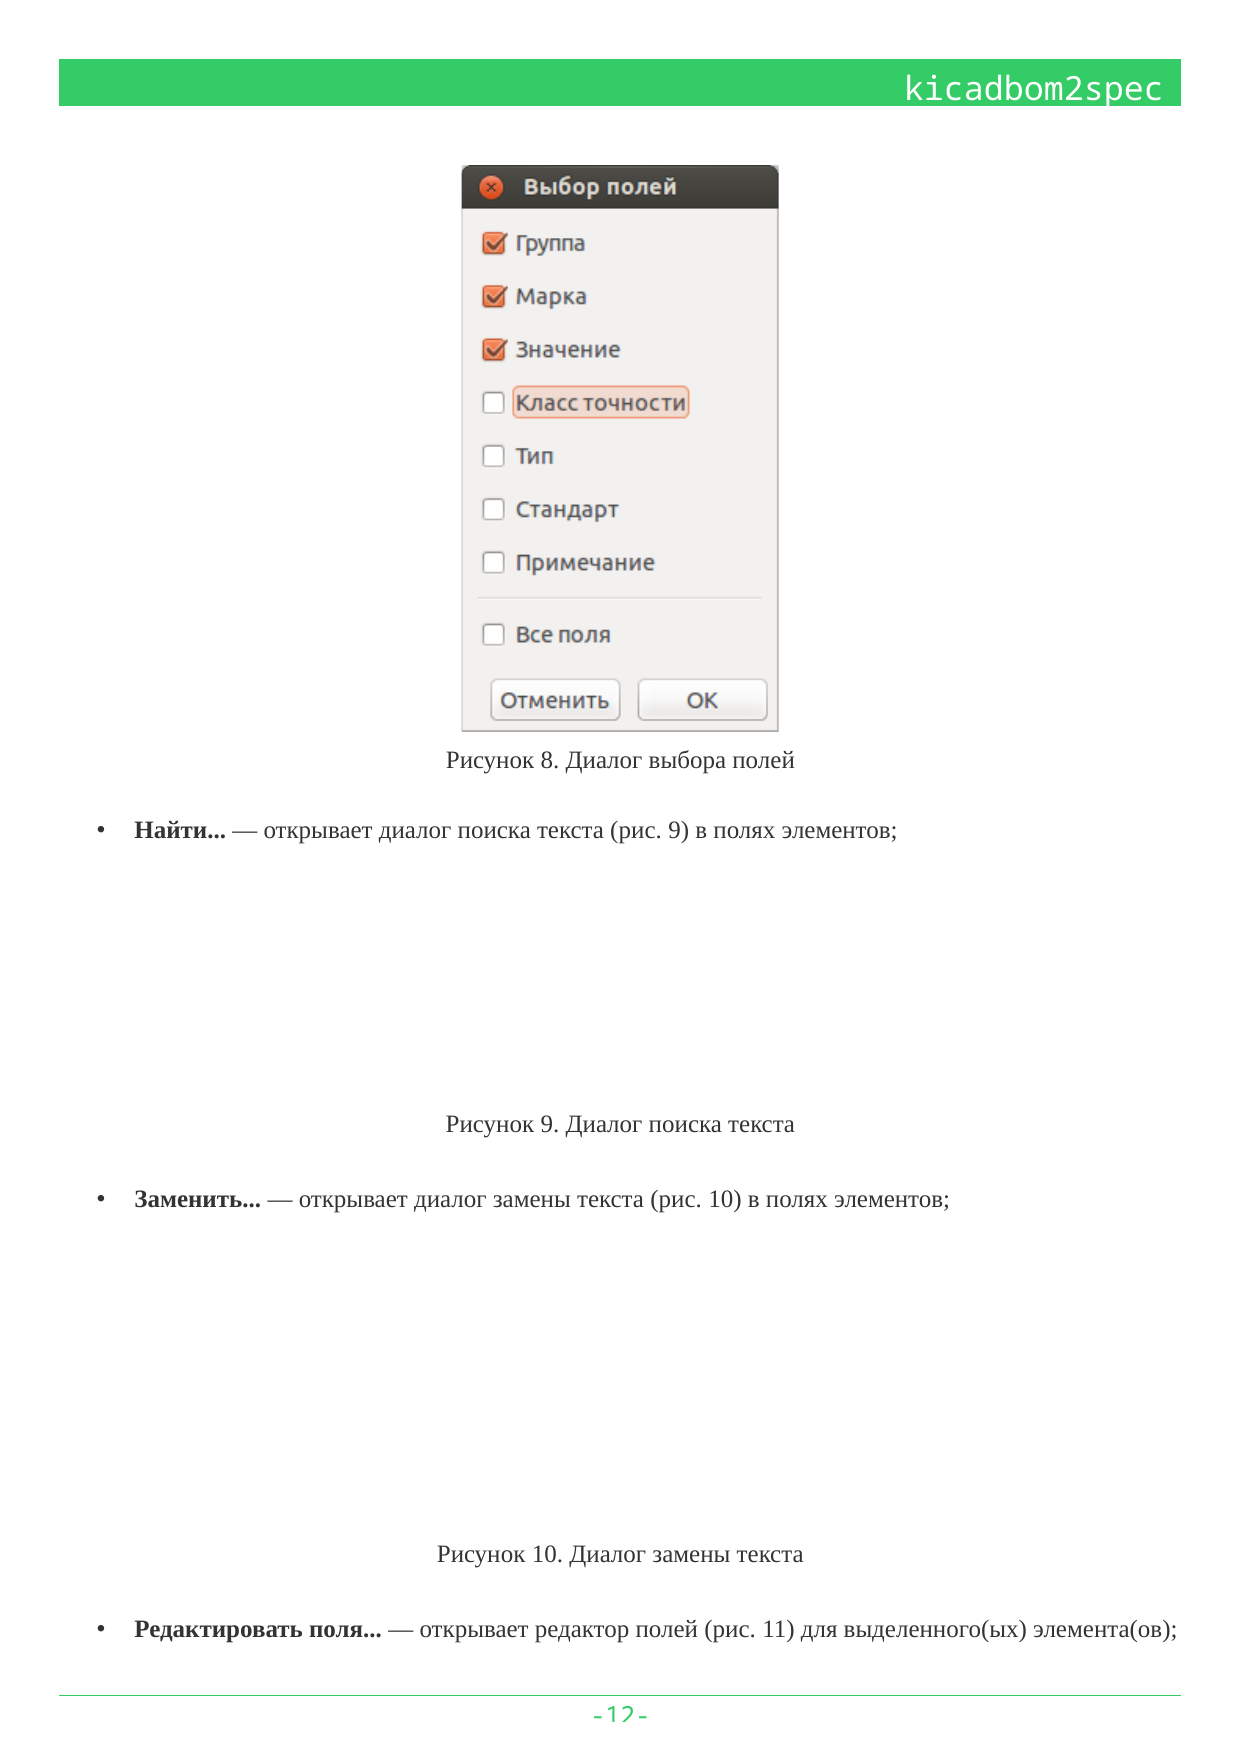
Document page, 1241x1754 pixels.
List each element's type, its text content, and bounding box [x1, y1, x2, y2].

text Рисунок 9. Диалог поиска текста [185, 926, 1055, 1138]
picture [461, 165, 779, 732]
text Рисунок 8. Диалог выбора полей [445, 732, 795, 774]
list Заменить... — открывает диалог замены текста (рис. 10) в полях элементов; [97, 1184, 1181, 1213]
list Редактировать поля... — открывает редактор полей (рис. 11) для выделенного(ых) элемента(ов); [97, 1614, 1181, 1643]
text Рисунок 10. Диалог замены текста [185, 1295, 1055, 1568]
list Найти... — открывает диалог поиска текста (рис. 9) в полях элементов; [97, 816, 1181, 844]
